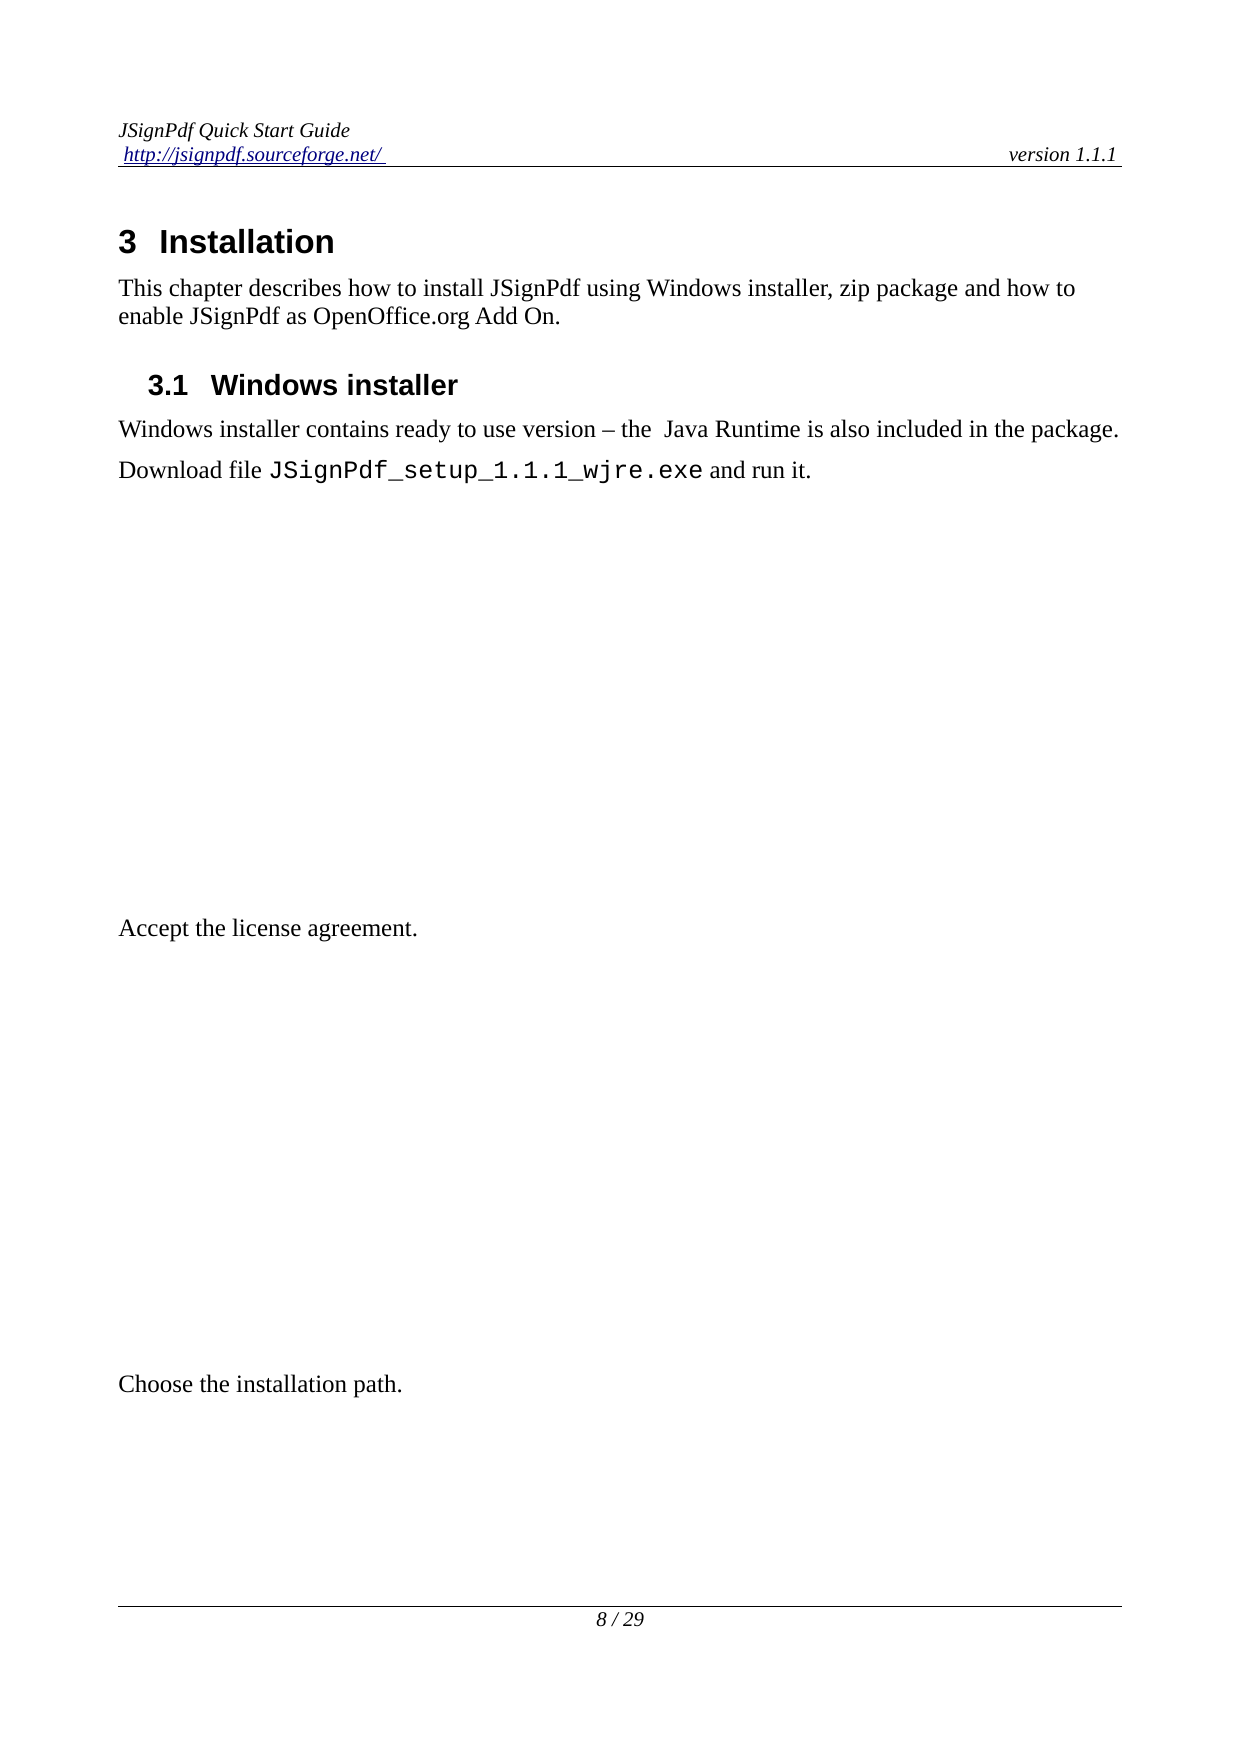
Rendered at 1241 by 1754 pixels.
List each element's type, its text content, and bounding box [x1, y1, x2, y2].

text Windows installer contains ready to use version – the Java Runtime is also included in the package. [118, 414, 1122, 442]
text This chapter describes how to install JSignPdf using Windows installer, zip package and how to enable JSignPdf as OpenOffice.org Add On. [118, 273, 1122, 330]
subtitle Installation [118, 222, 1122, 260]
text Choose the installation path. [118, 954, 1122, 1398]
subtitle Windows installer [148, 368, 1116, 401]
text Accept the license agreement. [118, 498, 1122, 942]
text Download file JSignPdf_setup_1.1.1_wjre.exe and run it. [118, 455, 1122, 486]
